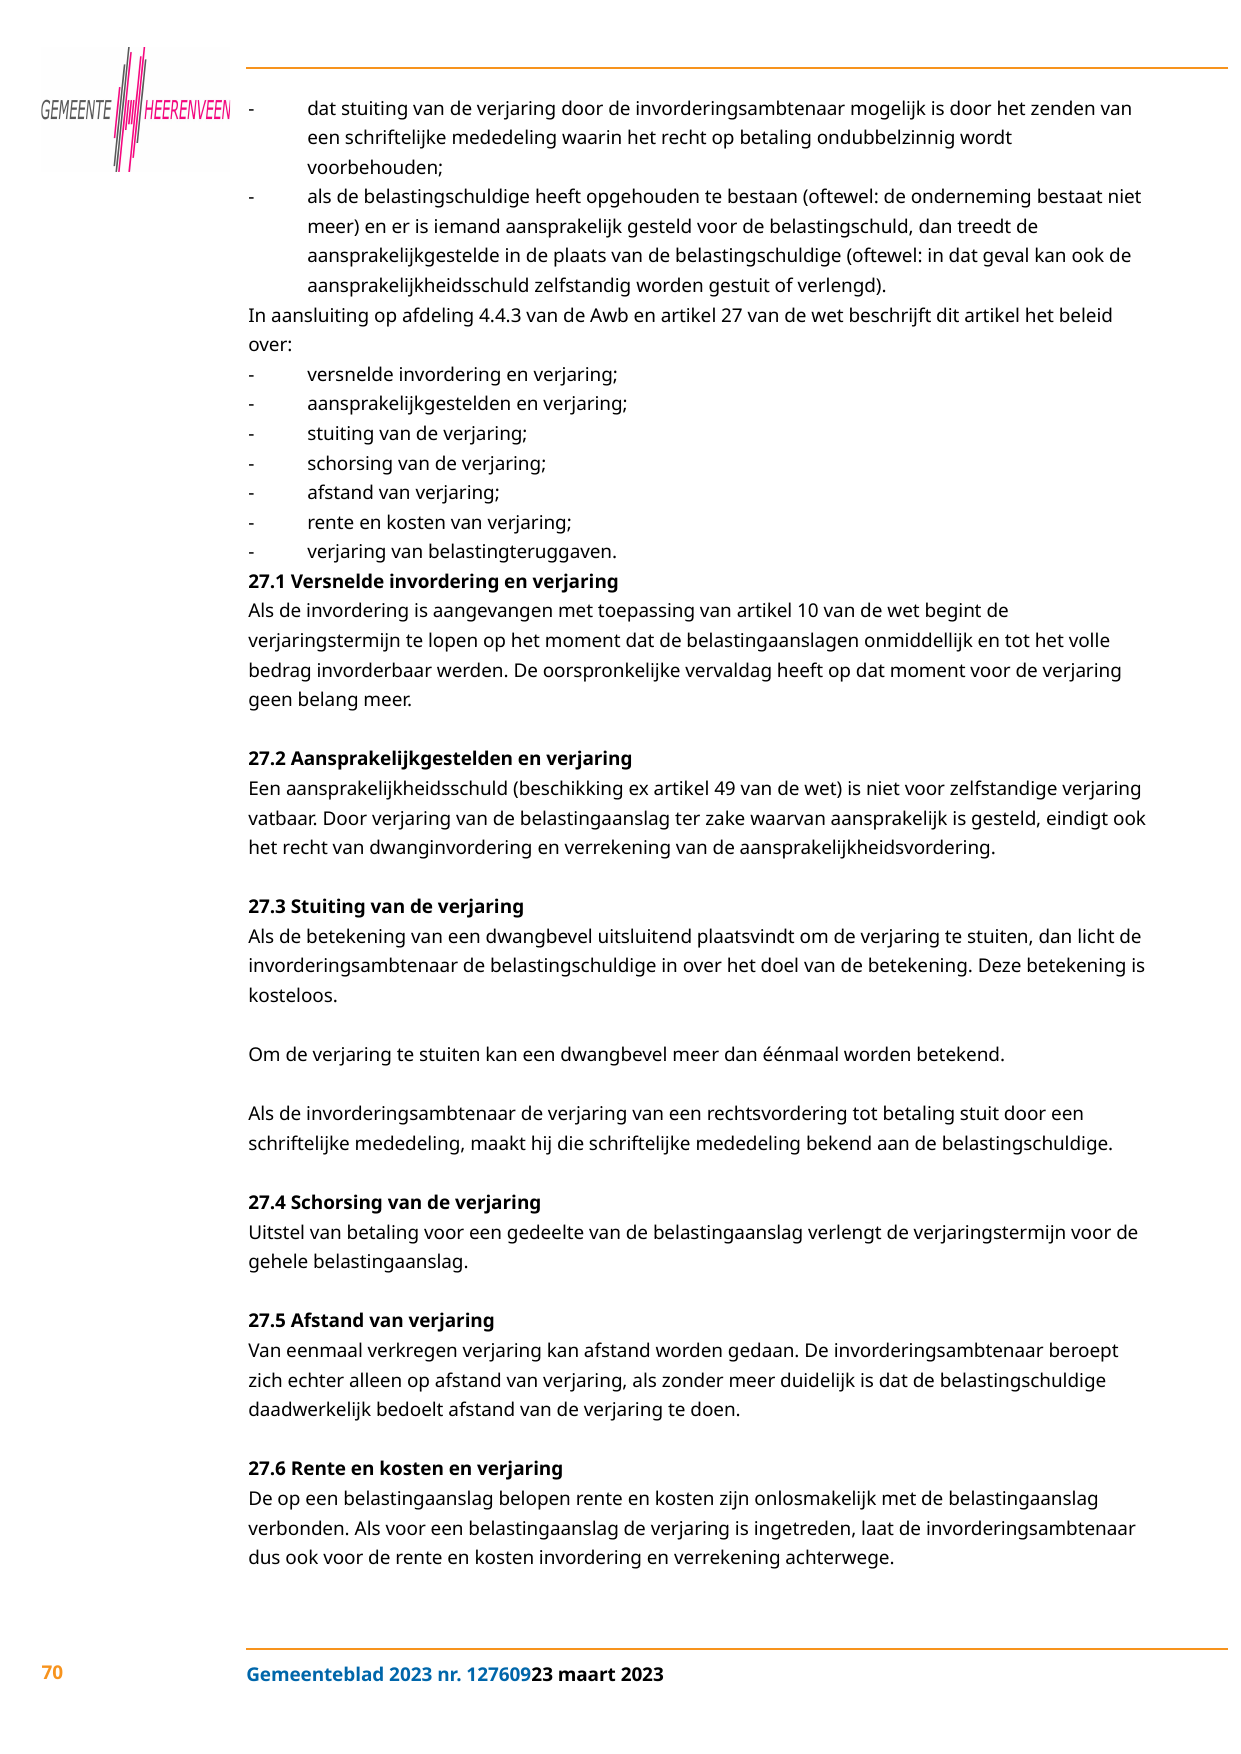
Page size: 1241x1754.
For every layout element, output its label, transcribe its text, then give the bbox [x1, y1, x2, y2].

picture [41, 47, 231, 172]
text 27.4 Schorsing van de verjaring [248, 1189, 1152, 1215]
text Van eenmaal verkregen verjaring kan afstand worden gedaan. De invorderingsambtenaar beroept zich echter alleen op afstand van verjaring, als zonder meer duidelijk is dat de belastingschuldige daadwerkelijk bedoelt afstand van de verjaring te doen. [248, 1337, 1152, 1422]
list versnelde invordering en verjaring; [248, 361, 1152, 387]
list afstand van verjaring; [248, 479, 1152, 505]
list dat stuiting van de verjaring door de invorderingsambtenaar mogelijk is door het zenden van een schriftelijke mededeling waarin het recht op betaling ondubbelzinnig wordt voorbehouden; [248, 95, 1152, 180]
list stuiting van de verjaring; [248, 420, 1152, 446]
text 27.2 Aansprakelijkgestelden en verjaring [248, 746, 1152, 771]
text Als de betekening van een dwangbevel uitsluitend plaatsvindt om de verjaring te stuiten, dan licht de invorderingsambtenaar de belastingschuldige in over het doel van de betekening. Deze betekening is kosteloos. [248, 923, 1152, 1008]
text In aansluiting op afdeling 4.4.3 van de Awb en artikel 27 van de wet beschrijft dit artikel het beleid over: [248, 302, 1152, 357]
text Als de invorderingsambtenaar de verjaring van een rechtsvordering tot betaling stuit door een schriftelijke mededeling, maakt hij die schriftelijke mededeling bekend aan de belastingschuldige. [248, 1101, 1152, 1156]
text Uitstel van betaling voor een gedeelte van de belastingaanslag verlengt de verjaringstermijn voor de gehele belastingaanslag. [248, 1219, 1152, 1274]
list schorsing van de verjaring; [248, 450, 1152, 476]
text Als de invordering is aangevangen met toepassing van artikel 10 van de wet begint de verjaringstermijn te lopen op het moment dat de belastingaanslagen onmiddellijk en tot het volle bedrag invorderbaar werden. De oorspronkelijke vervaldag heeft op dat moment voor de verjaring geen belang meer. [248, 598, 1152, 712]
text 27.6 Rente en kosten en verjaring [248, 1456, 1152, 1481]
list verjaring van belastingteruggaven. [248, 538, 1152, 564]
list rente en kosten van verjaring; [248, 509, 1152, 535]
list aansprakelijkgestelden en verjaring; [248, 391, 1152, 416]
text 27.5 Afstand van verjaring [248, 1308, 1152, 1333]
list als de belastingschuldige heeft opgehouden te bestaan (oftewel: de onderneming bestaat niet meer) en er is iemand aansprakelijk gesteld voor de belastingschuld, dan treedt de aansprakelijkgestelde in de plaats van de belastingschuldige (oftewel: in dat geval kan ook de aansprakelijkheidsschuld zelfstandig worden gestuit of verlengd). [248, 183, 1152, 298]
text De op een belastingaanslag belopen rente en kosten zijn onlosmakelijk met de belastingaanslag verbonden. Als voor een belastingaanslag de verjaring is ingetreden, laat de invorderingsambtenaar dus ook voor de rente en kosten invordering en verrekening achterwege. [248, 1485, 1152, 1570]
text Om de verjaring te stuiten kan een dwangbevel meer dan éénmaal worden betekend. [248, 1041, 1152, 1067]
text 27.1 Versnelde invordering en verjaring [248, 568, 1152, 594]
text Een aansprakelijkheidsschuld (beschikking ex artikel 49 van de wet) is niet voor zelfstandige verjaring vatbaar. Door verjaring van de belastingaanslag ter zake waarvan aansprakelijk is gesteld, eindigt ook het recht van dwanginvordering en verrekening van de aansprakelijkheidsvordering. [248, 775, 1152, 860]
text 27.3 Stuiting van de verjaring [248, 893, 1152, 919]
